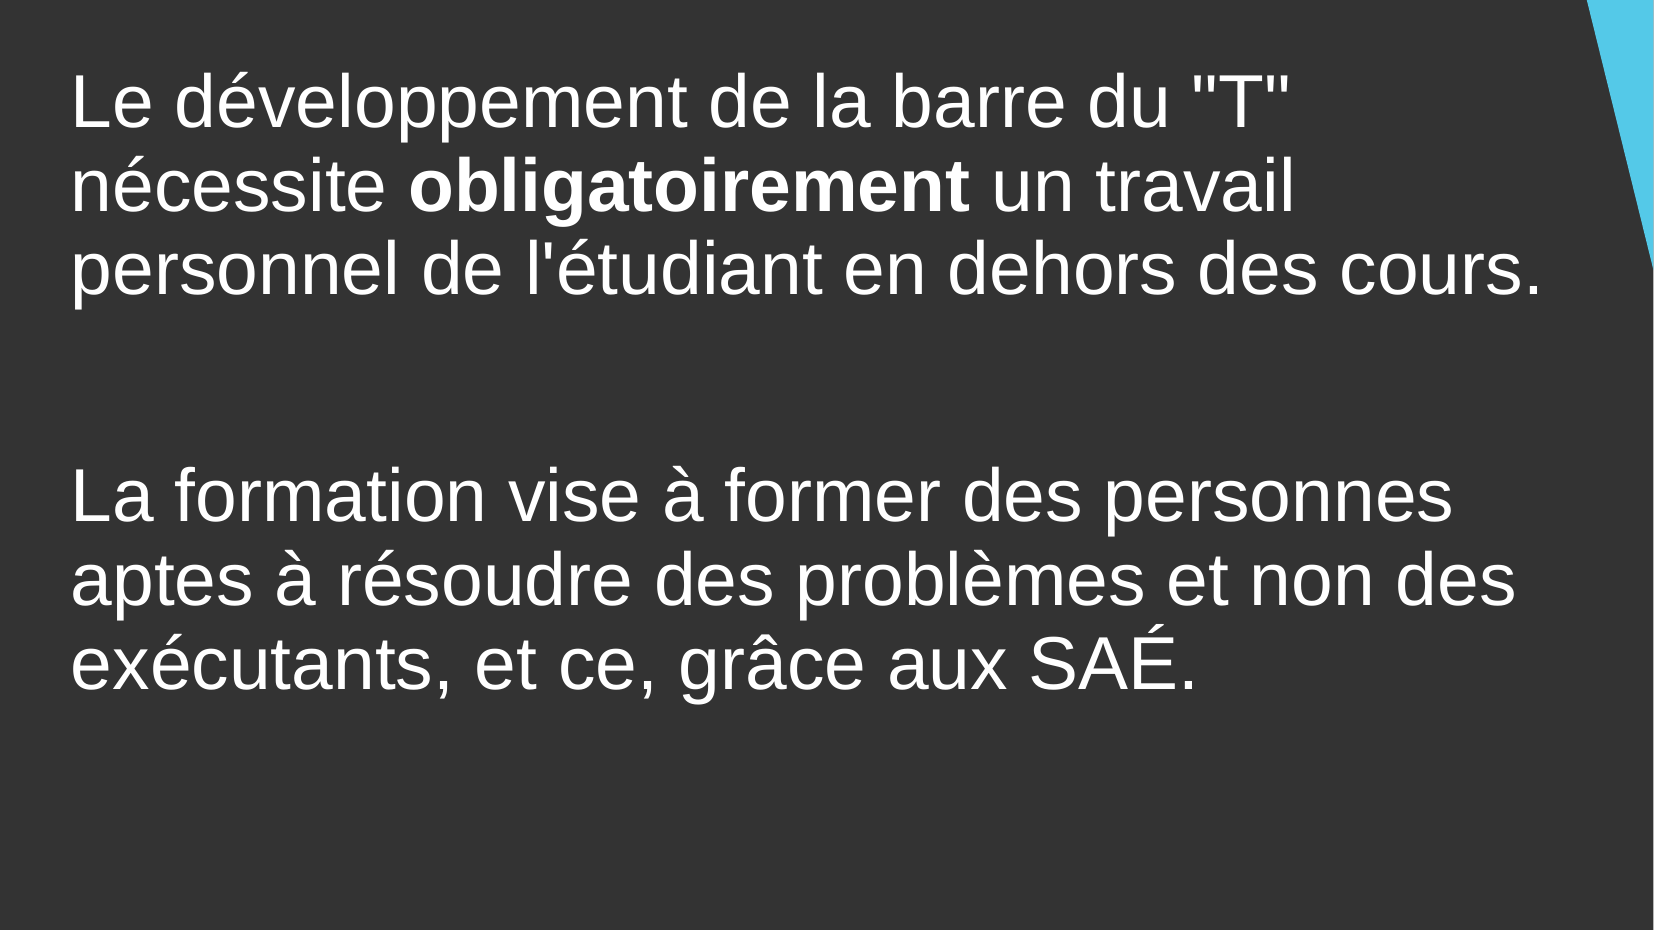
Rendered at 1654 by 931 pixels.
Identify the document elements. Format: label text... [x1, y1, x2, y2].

list Le développement de la barre du "T" nécessite obligatoirement un travail personnel de l'étudiant en dehors des cours. La formation vise à former des personnes aptes à résoudre des problèmes et non des exécutants, et ce, grâce aux SAÉ. [70, 59, 1595, 827]
text_box [1586, 0, 1654, 273]
